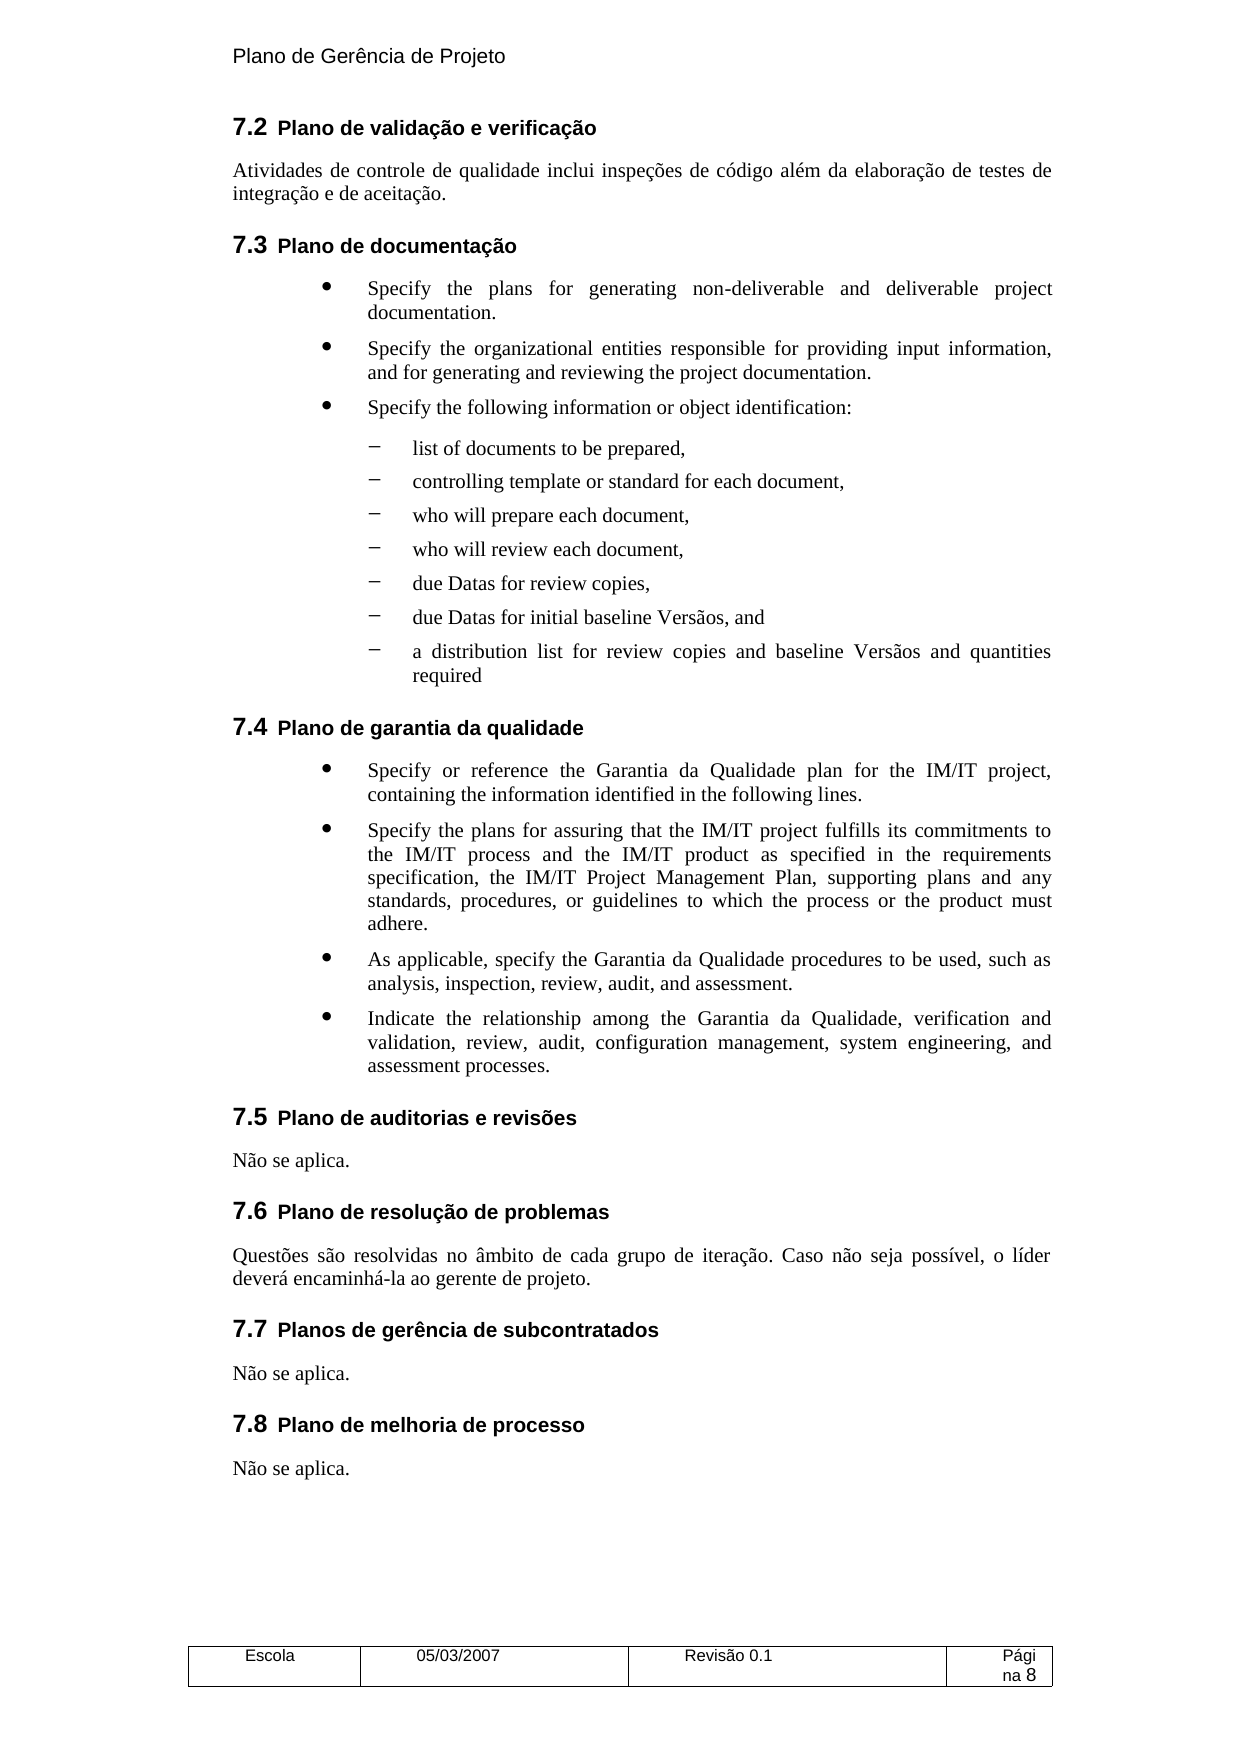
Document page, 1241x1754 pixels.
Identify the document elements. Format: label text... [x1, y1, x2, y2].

list Specify or reference the Garantia da Qualidade plan for the IM/IT project, containing the information identified in the following lines. [322, 759, 1053, 806]
list due Datas for initial baseline Versãos, and [367, 602, 1053, 630]
text Não se aplica. [232, 1456, 1053, 1479]
list controlling template or standard for each document, [367, 467, 1053, 494]
subtitle Plano de documentação [232, 230, 1053, 258]
list As applicable, specify the Garantia da Qualidade procedures to be used, such as analysis, inspection, review, audit, and assessment. [322, 947, 1053, 994]
list Indicate the relationship among the Garantia da Qualidade, verification and validation, review, audit, configuration management, system engineering, and assessment processes. [322, 1007, 1053, 1077]
subtitle Plano de melhoria de processo [232, 1410, 1053, 1438]
text Questões são resolvidas no âmbito de cada grupo de iteração. Caso não seja possível, o líder deverá encaminhá-la ao gerente de projeto. [232, 1244, 1053, 1290]
list Specify the plans for assuring that the IM/IT project fulfills its commitments to the IM/IT process and the IM/IT product as specified in the requirements specification, the IM/IT Project Management Plan, supporting plans and any standards, procedures, or guidelines to which the process or the product must adhere. [322, 818, 1053, 935]
subtitle Planos de gerência de subcontratados [232, 1315, 1053, 1343]
subtitle Plano de validação e verificação [232, 112, 1053, 140]
list Specify the following information or object identification: [322, 396, 1053, 420]
text Não se aplica. [232, 1149, 1053, 1172]
list a distribution list for review copies and baseline Versãos and quantities required [367, 636, 1053, 687]
list due Datas for review copies, [367, 568, 1053, 596]
list Specify the plans for generating non‑deliverable and deliverable project documentation. [322, 277, 1053, 324]
subtitle Plano de garantia da qualidade [232, 712, 1053, 740]
list Specify the organizational entities responsible for providing input information, and for generating and reviewing the project documentation. [322, 337, 1053, 384]
list list of documents to be prepared, [367, 433, 1053, 460]
text Não se aplica. [232, 1362, 1053, 1385]
subtitle Plano de auditorias e revisões [232, 1102, 1053, 1130]
subtitle Plano de resolução de problemas [232, 1197, 1053, 1225]
list who will review each document, [367, 534, 1053, 562]
text Atividades de controle de qualidade inclui inspeções de código além da elaboração de testes de integração e de aceitação. [232, 159, 1053, 205]
list who will prepare each document, [367, 501, 1053, 528]
